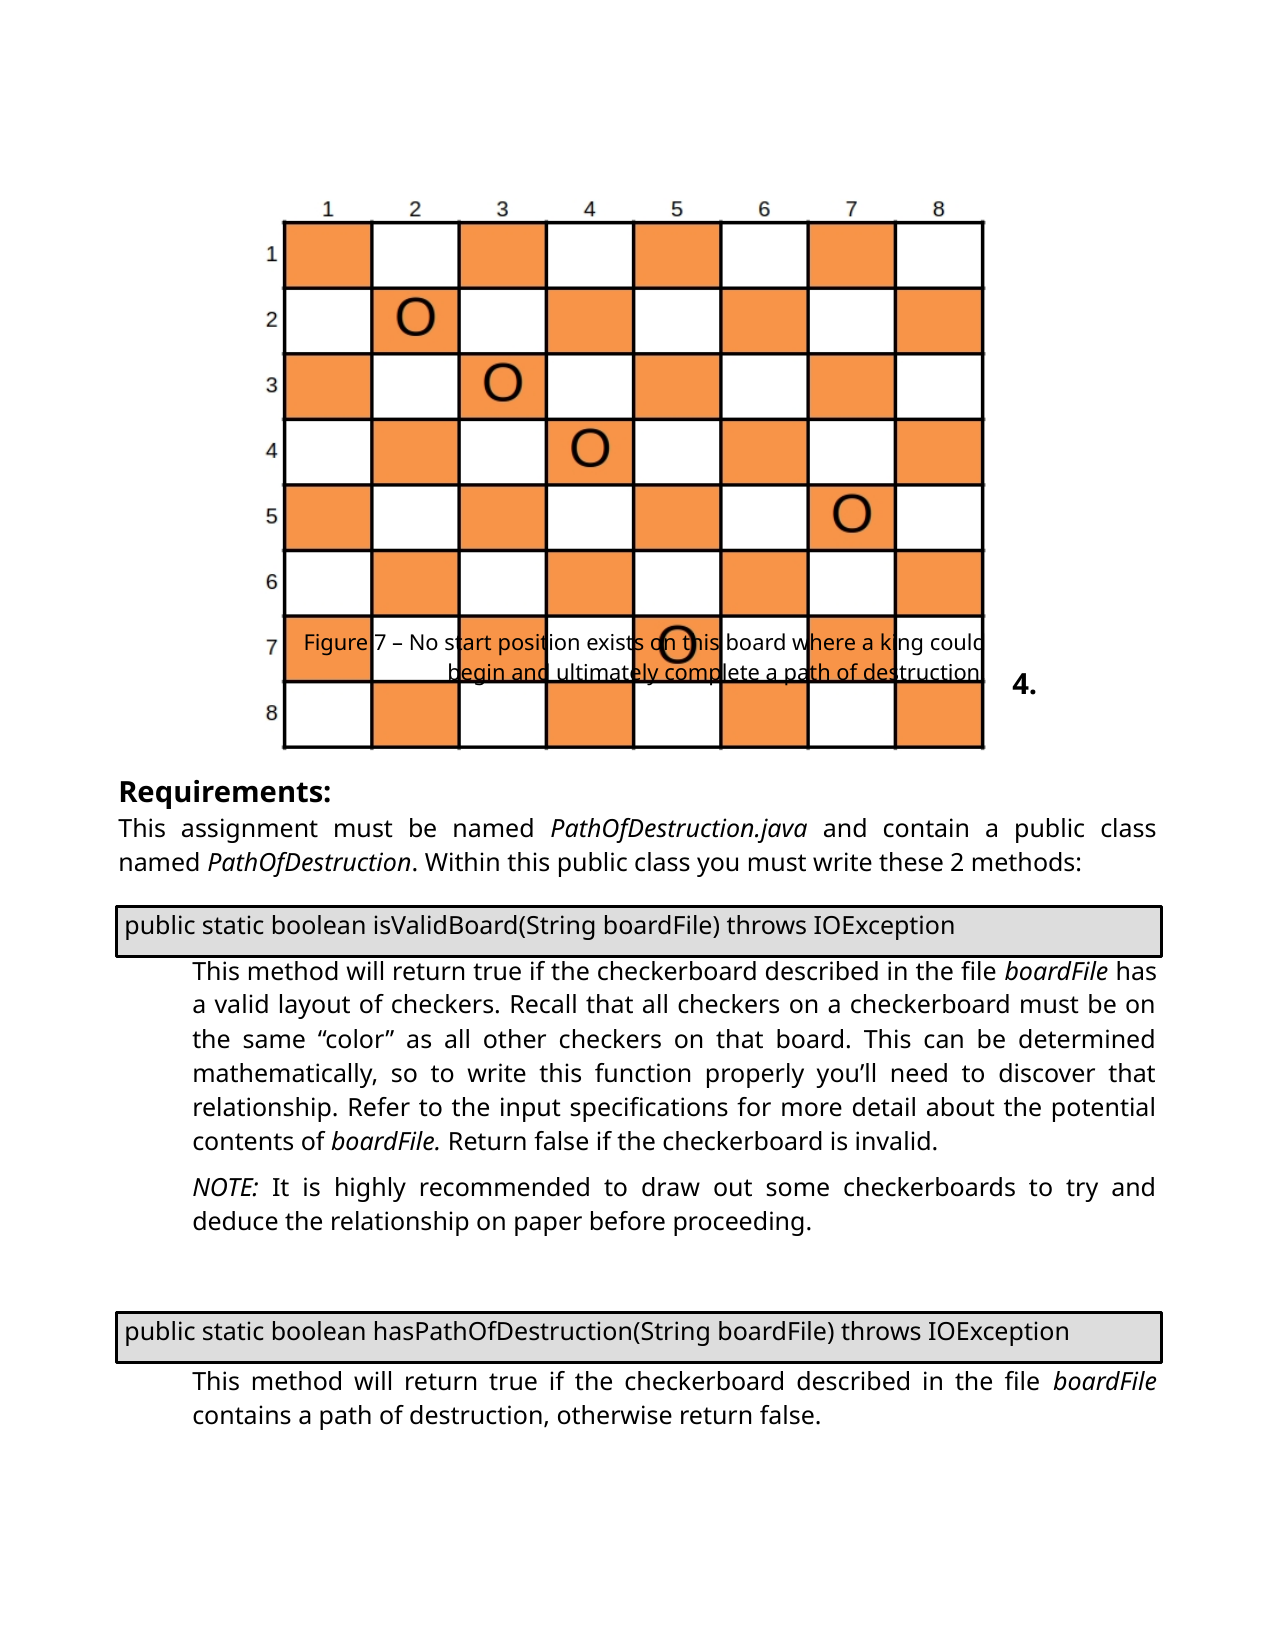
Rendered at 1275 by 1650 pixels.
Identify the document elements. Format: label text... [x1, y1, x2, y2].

picture [260, 198, 1012, 772]
text This method will return true if the checkerboard described in the file boardFile contains a path of destruction, otherwise return false. [192, 1364, 1157, 1432]
text NOTE: It is highly recommended to draw out some checkerboards to try and deduce the relationship on paper before proceeding. [192, 1169, 1157, 1237]
text This method will return true if the checkerboard described in the file boardFile has a valid layout of checkers. Recall that all checkers on a checkerboard must be on the same “color” as all other checkers on that board. This can be determined mathematically, so to write this function properly you’ll need to discover that relationship. Refer to the input specifications for more detail about the potential contents of boardFile. Return false if the checkerboard is invalid. [192, 958, 1157, 1157]
text This assignment must be named PathOfDestruction.java and contain a public class named PathOfDestruction. Within this public class you must write these 2 methods: [118, 811, 1157, 879]
text 4. Requirements: [118, 663, 1157, 811]
